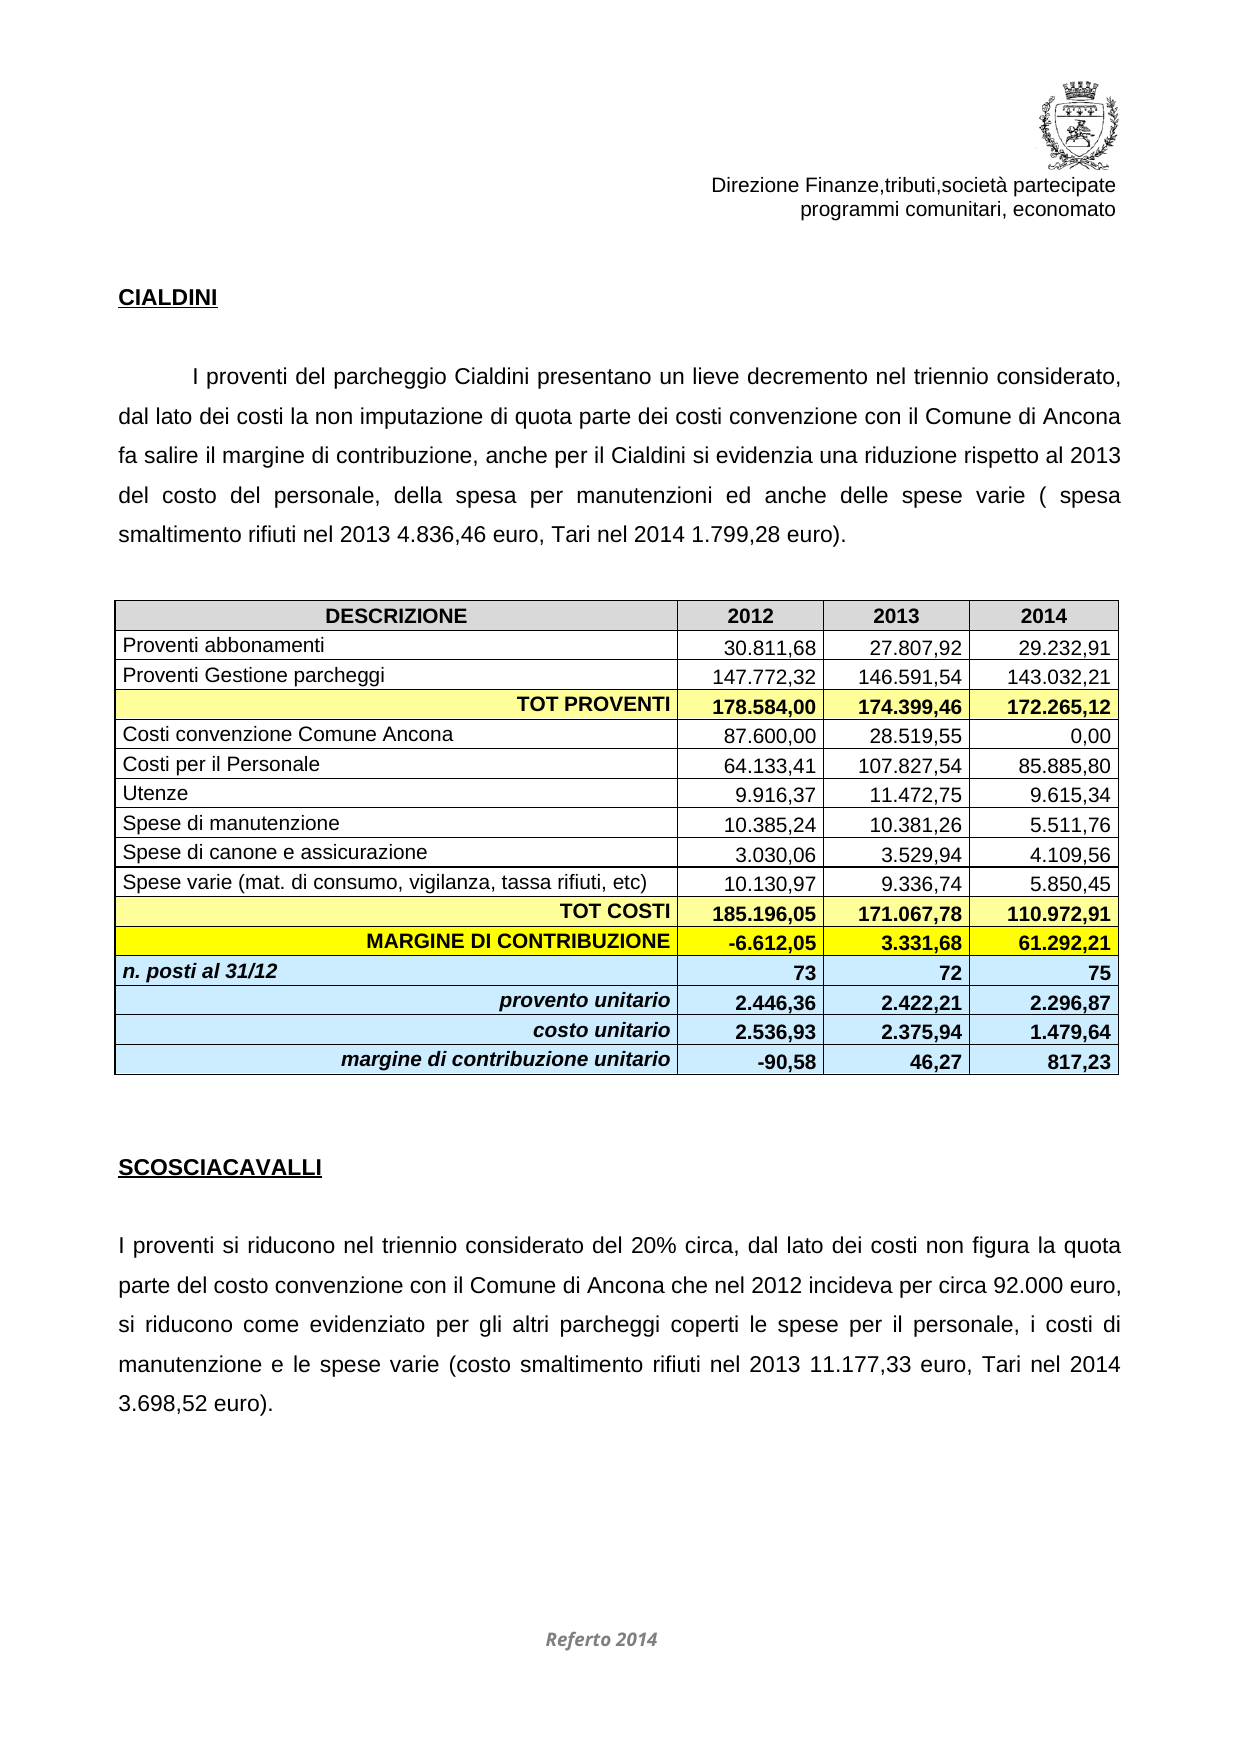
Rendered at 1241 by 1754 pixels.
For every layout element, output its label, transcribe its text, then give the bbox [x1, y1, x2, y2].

picture [1035, 73, 1123, 173]
table_cell Spese varie (mat. di consumo, vigilanza, tassa rifiuti, etc) [116, 868, 677, 896]
table_cell 4.109,56 [970, 838, 1118, 866]
table_cell 64.133,41 [678, 749, 823, 778]
table_cell margine di contribuzione unitario [116, 1045, 677, 1073]
table_cell 61.292,21 [970, 927, 1118, 955]
table_cell 2.375,94 [824, 1015, 969, 1044]
table_cell 2.422,21 [824, 986, 969, 1014]
table_cell 171.067,78 [824, 897, 969, 926]
table_cell Costi convenzione Comune Ancona [116, 720, 677, 748]
table_cell TOT COSTI [116, 897, 677, 926]
table_cell Proventi Gestione parcheggi [116, 660, 677, 689]
table_cell 27.807,92 [824, 631, 969, 659]
table_cell n. posti al 31/12 [116, 956, 677, 985]
table_cell 2.446,36 [678, 986, 823, 1014]
table_header 2013 [824, 601, 969, 630]
text I proventi si riducono nel triennio considerato del 20% circa, dal lato dei costi non figura la quota parte del costo convenzione con il Comune di Ancona che nel 2012 incideva per circa 92.000 euro, si riducono come evidenziato per gli altri parcheggi coperti le spese per il personale, i costi di manutenzione e le spese varie (costo smaltimento rifiuti nel 2013 11.177,33 euro, Tari nel 2014 3.698,52 euro). [118, 1232, 1122, 1417]
table_cell 9.336,74 [824, 868, 969, 896]
text SCOSCIACAVALLI [118, 1153, 1122, 1180]
table_cell 9.615,34 [970, 779, 1118, 807]
table_cell 0,00 [970, 720, 1118, 748]
table_cell 143.032,21 [970, 660, 1118, 689]
table_header DESCRIZIONE [116, 601, 677, 630]
table_cell 30.811,68 [678, 631, 823, 659]
text I proventi del parcheggio Cialdini presentano un lieve decremento nel triennio considerato, dal lato dei costi la non imputazione di quota parte dei costi convenzione con il Comune di Ancona fa salire il margine di contribuzione, anche per il Cialdini si evidenzia una riduzione rispetto al 2013 del costo del personale, della spesa per manutenzioni ed anche delle spese varie ( spesa smaltimento rifiuti nel 2013 4.836,46 euro, Tari nel 2014 1.799,28 euro). [118, 363, 1122, 547]
table_cell 28.519,55 [824, 720, 969, 748]
table_cell Utenze [116, 779, 677, 807]
table_cell 110.972,91 [970, 897, 1118, 926]
table_cell 3.529,94 [824, 838, 969, 866]
table_cell -6.612,05 [678, 927, 823, 955]
table_cell 10.130,97 [678, 868, 823, 896]
table_cell 73 [678, 956, 823, 985]
table_cell TOT PROVENTI [116, 690, 677, 718]
table_cell Costi per il Personale [116, 749, 677, 778]
table_header 2014 [970, 601, 1118, 630]
table_cell 29.232,91 [970, 631, 1118, 659]
table_cell 10.385,24 [678, 808, 823, 837]
table_header 2012 [678, 601, 823, 630]
table_cell 46,27 [824, 1045, 969, 1073]
table_cell 174.399,46 [824, 690, 969, 718]
table_cell 172.265,12 [970, 690, 1118, 718]
table_cell 185.196,05 [678, 897, 823, 926]
table_cell 1.479,64 [970, 1015, 1118, 1044]
table_cell 147.772,32 [678, 660, 823, 689]
table_cell MARGINE DI CONTRIBUZIONE [116, 927, 677, 955]
table_cell 3.030,06 [678, 838, 823, 866]
table_cell 2.536,93 [678, 1015, 823, 1044]
table_cell 10.381,26 [824, 808, 969, 837]
table_cell 178.584,00 [678, 690, 823, 718]
text CIALDINI [118, 284, 1122, 311]
table_cell 3.331,68 [824, 927, 969, 955]
table_cell 5.850,45 [970, 868, 1118, 896]
table_cell 146.591,54 [824, 660, 969, 689]
table_cell 87.600,00 [678, 720, 823, 748]
table_cell 5.511,76 [970, 808, 1118, 837]
table_cell 2.296,87 [970, 986, 1118, 1014]
table_cell 72 [824, 956, 969, 985]
table_cell provento unitario [116, 986, 677, 1014]
table_cell -90,58 [678, 1045, 823, 1073]
table_cell Spese di canone e assicurazione [116, 838, 677, 866]
table_cell Spese di manutenzione [116, 808, 677, 837]
table_cell 817,23 [970, 1045, 1118, 1073]
table_cell costo unitario [116, 1015, 677, 1044]
table_cell 9.916,37 [678, 779, 823, 807]
table_cell 75 [970, 956, 1118, 985]
table_cell 85.885,80 [970, 749, 1118, 778]
table_cell Proventi abbonamenti [116, 631, 677, 659]
table_cell 11.472,75 [824, 779, 969, 807]
table_cell 107.827,54 [824, 749, 969, 778]
